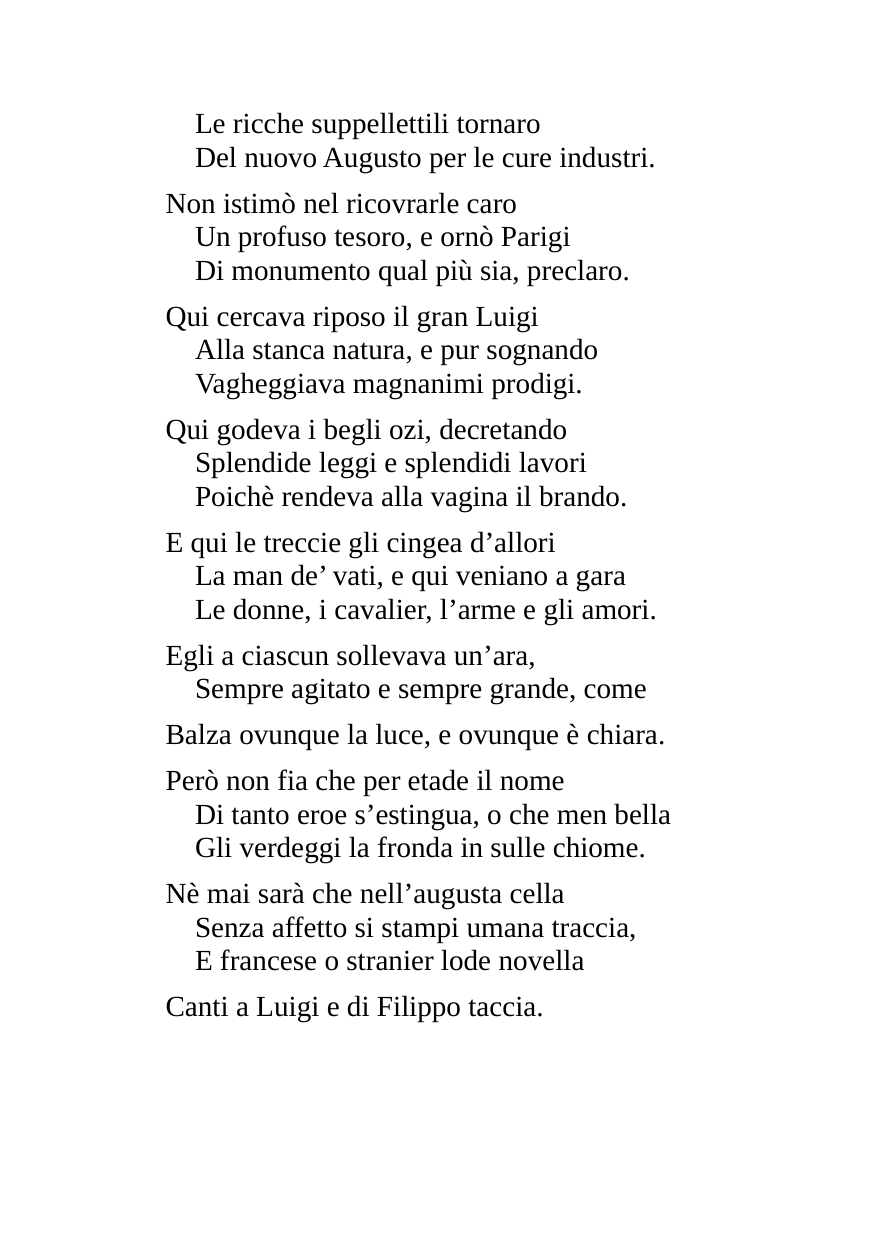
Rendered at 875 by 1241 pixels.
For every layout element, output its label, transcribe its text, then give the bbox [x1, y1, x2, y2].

text Qui godeva i begli ozi, decretando Splendide leggi e splendidi lavori Poichè rendeva alla vagina il brando. [165, 412, 768, 512]
text Qui cercava riposo il gran Luigi Alla stanca natura, e pur sognando Vagheggiava magnanimi prodigi. [165, 299, 768, 399]
text Balza ovunque la luce, e ovunque è chiara. [165, 717, 768, 751]
text Egli a ciascun sollevava un’ara, Sempre agitato e sempre grande, come [165, 638, 768, 705]
text Non istimò nel ricovrarle caro Un profuso tesoro, e ornò Parigi Di monumento qual più sia, preclaro. [165, 186, 768, 286]
text Però non fia che per etade il nome Di tanto eroe s’estingua, o che men bella Gli verdeggi la fronda in sulle chiome. [165, 763, 768, 864]
text E qui le treccie gli cingea d’allori La man de’ vati, e qui veniano a gara Le donne, i cavalier, l’arme e gli amori. [165, 525, 768, 625]
text Canti a Luigi e di Filippo taccia. [165, 989, 768, 1023]
text Nè mai sarà che nell’augusta cella Senza affetto si stampi umana traccia, E francese o stranier lode novella [165, 876, 768, 977]
text Le ricche suppellettili tornaro Del nuovo Augusto per le cure industri. [165, 106, 768, 173]
